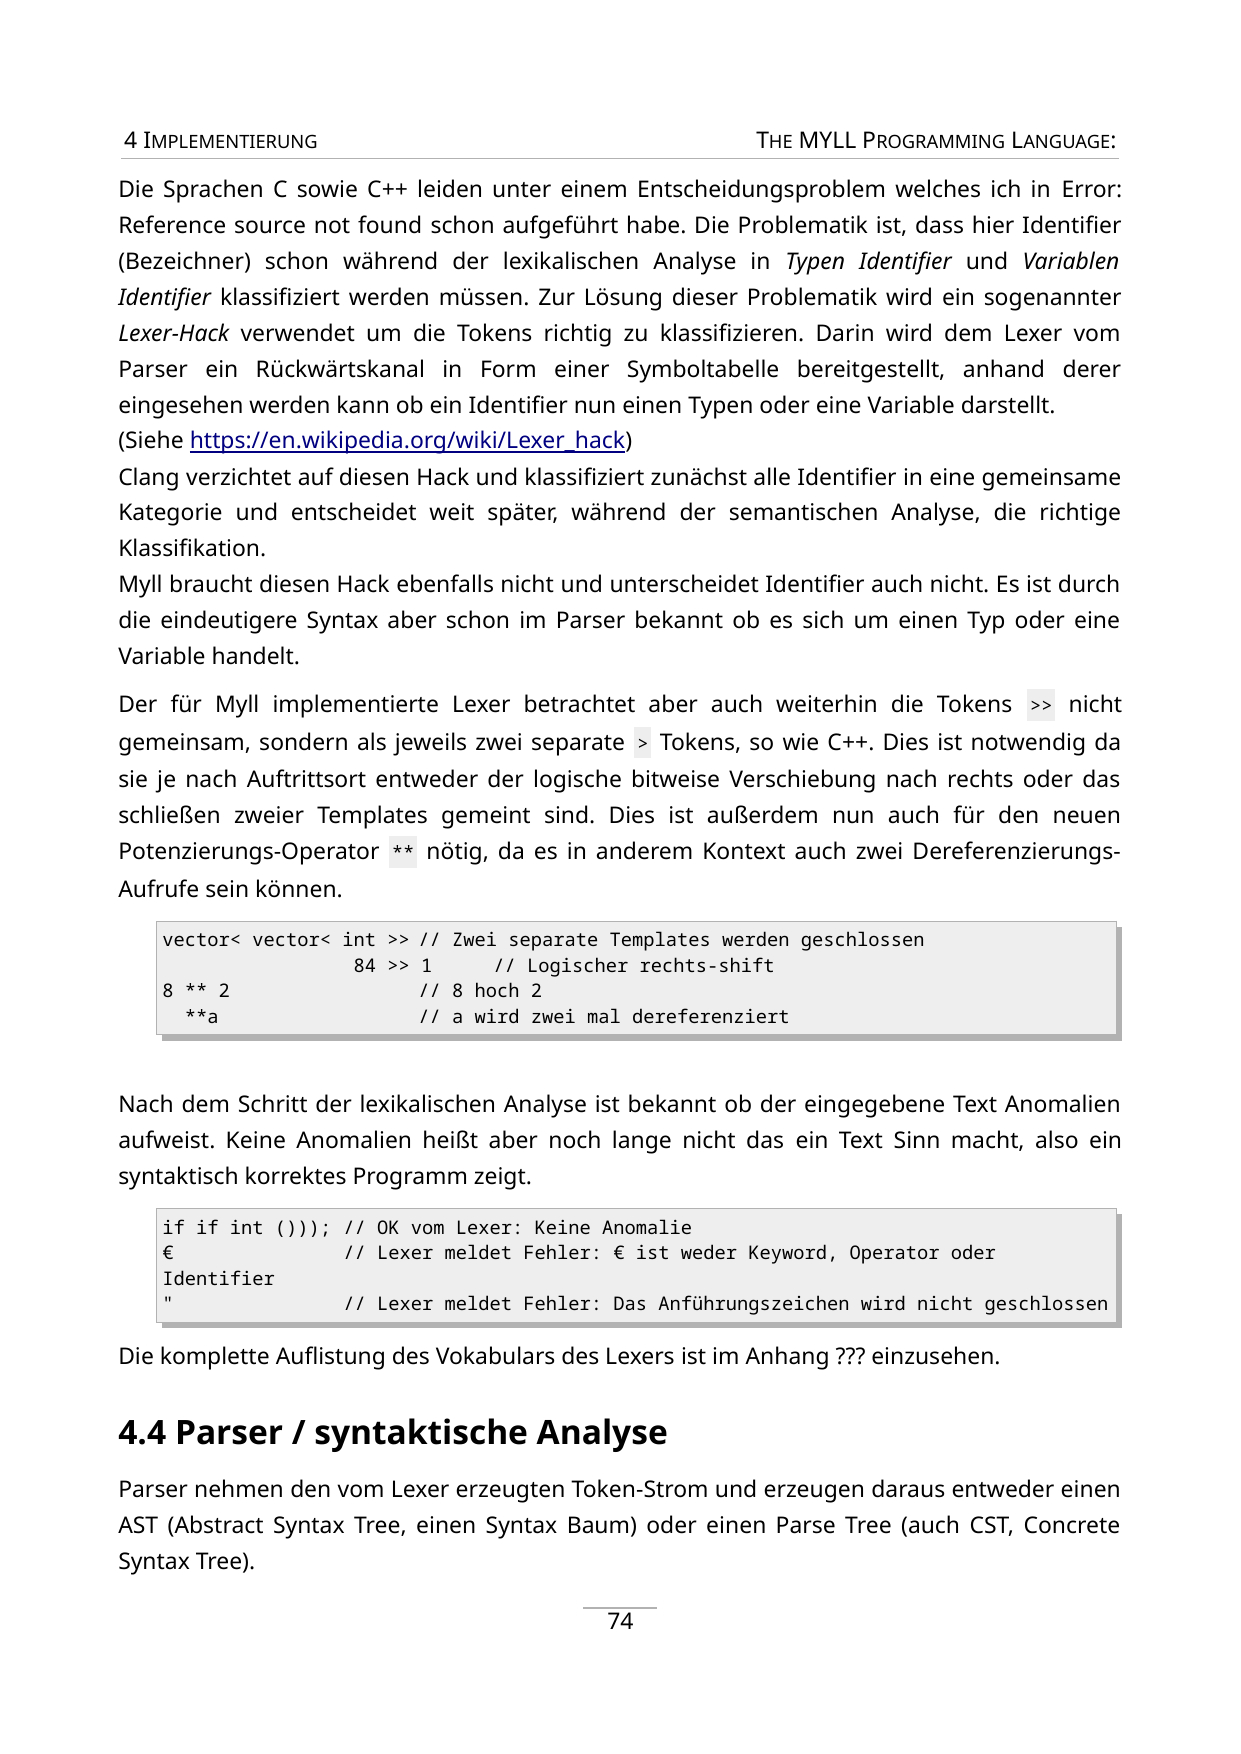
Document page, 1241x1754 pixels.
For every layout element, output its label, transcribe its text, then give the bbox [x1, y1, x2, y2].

text Der für Myll implementierte Lexer betrachtet aber auch weiterhin die Tokens >> nicht gemeinsam, sondern als jeweils zwei separate > Tokens, so wie C++. Dies ist notwendig da sie je nach Auftrittsort entweder der logische bitweise Verschiebung nach rechts oder das schließen zweier Templates gemeint sind. Dies ist außerdem nun auch für den neuen Potenzierungs-Operator ** nötig, da es in anderem Kontext auch zwei Dereferenzierungs-Aufrufe sein können. [118, 688, 1122, 904]
text vector< vector< int >> // Zwei separate Templates werden geschlossen 84 >> 1 // Logischer rechts-shift 8 ** 2 // 8 hoch 2 **a // a wird zwei mal dereferenziert [157, 922, 1116, 1034]
text Die komplette Auflistung des Vokabulars des Lexers ist im Anhang ??? einzusehen. [118, 1340, 1122, 1371]
text if if int ())); // OK vom Lexer: Keine Anomalie € // Lexer meldet Fehler: € ist weder Keyword, Operator oder Identifier " // Lexer meldet Fehler: Das Anführungszeichen wird nicht geschlossen [157, 1209, 1116, 1322]
subtitle Parser / syntaktische Analyse [118, 1408, 1122, 1454]
text Die Sprachen C sowie C++ leiden unter einem Entscheidungsproblem welches ich in Error: Reference source not found schon aufgeführt habe. Die Problematik ist, dass hier Identifier (Bezeichner) schon während der lexikalischen Analyse in Typen Identifier und Variablen Identifier klassifiziert werden müssen. Zur Lösung dieser Problematik wird ein sogenannter Lexer-Hack verwendet um die Tokens richtig zu klassifizieren. Darin wird dem Lexer vom Parser ein Rückwärtskanal in Form einer Symboltabelle bereitgestellt, anhand derer eingesehen werden kann ob ein Identifier nun einen Typen oder eine Variable darstellt. (Siehe https://en.wikipedia.org/wiki/Lexer_hack) Clang verzichtet auf diesen Hack und klassifiziert zunächst alle Identifier in eine gemeinsame Kategorie und entscheidet weit später, während der semantischen Analyse, die richtige Klassifikation. Myll braucht diesen Hack ebenfalls nicht und unterscheidet Identifier auch nicht. Es ist durch die eindeutigere Syntax aber schon im Parser bekannt ob es sich um einen Typ oder eine Variable handelt. [118, 173, 1122, 671]
text Parser nehmen den vom Lexer erzeugten Token-Strom und erzeugen daraus entweder einen AST (Abstract Syntax Tree, einen Syntax Baum) oder einen Parse Tree (auch CST, Concrete Syntax Tree). [118, 1473, 1122, 1576]
text Nach dem Schritt der lexikalischen Analyse ist bekannt ob der eingegebene Text Anomalien aufweist. Keine Anomalien heißt aber noch lange nicht das ein Text Sinn macht, also ein syntaktisch korrektes Programm zeigt. [118, 1052, 1122, 1191]
